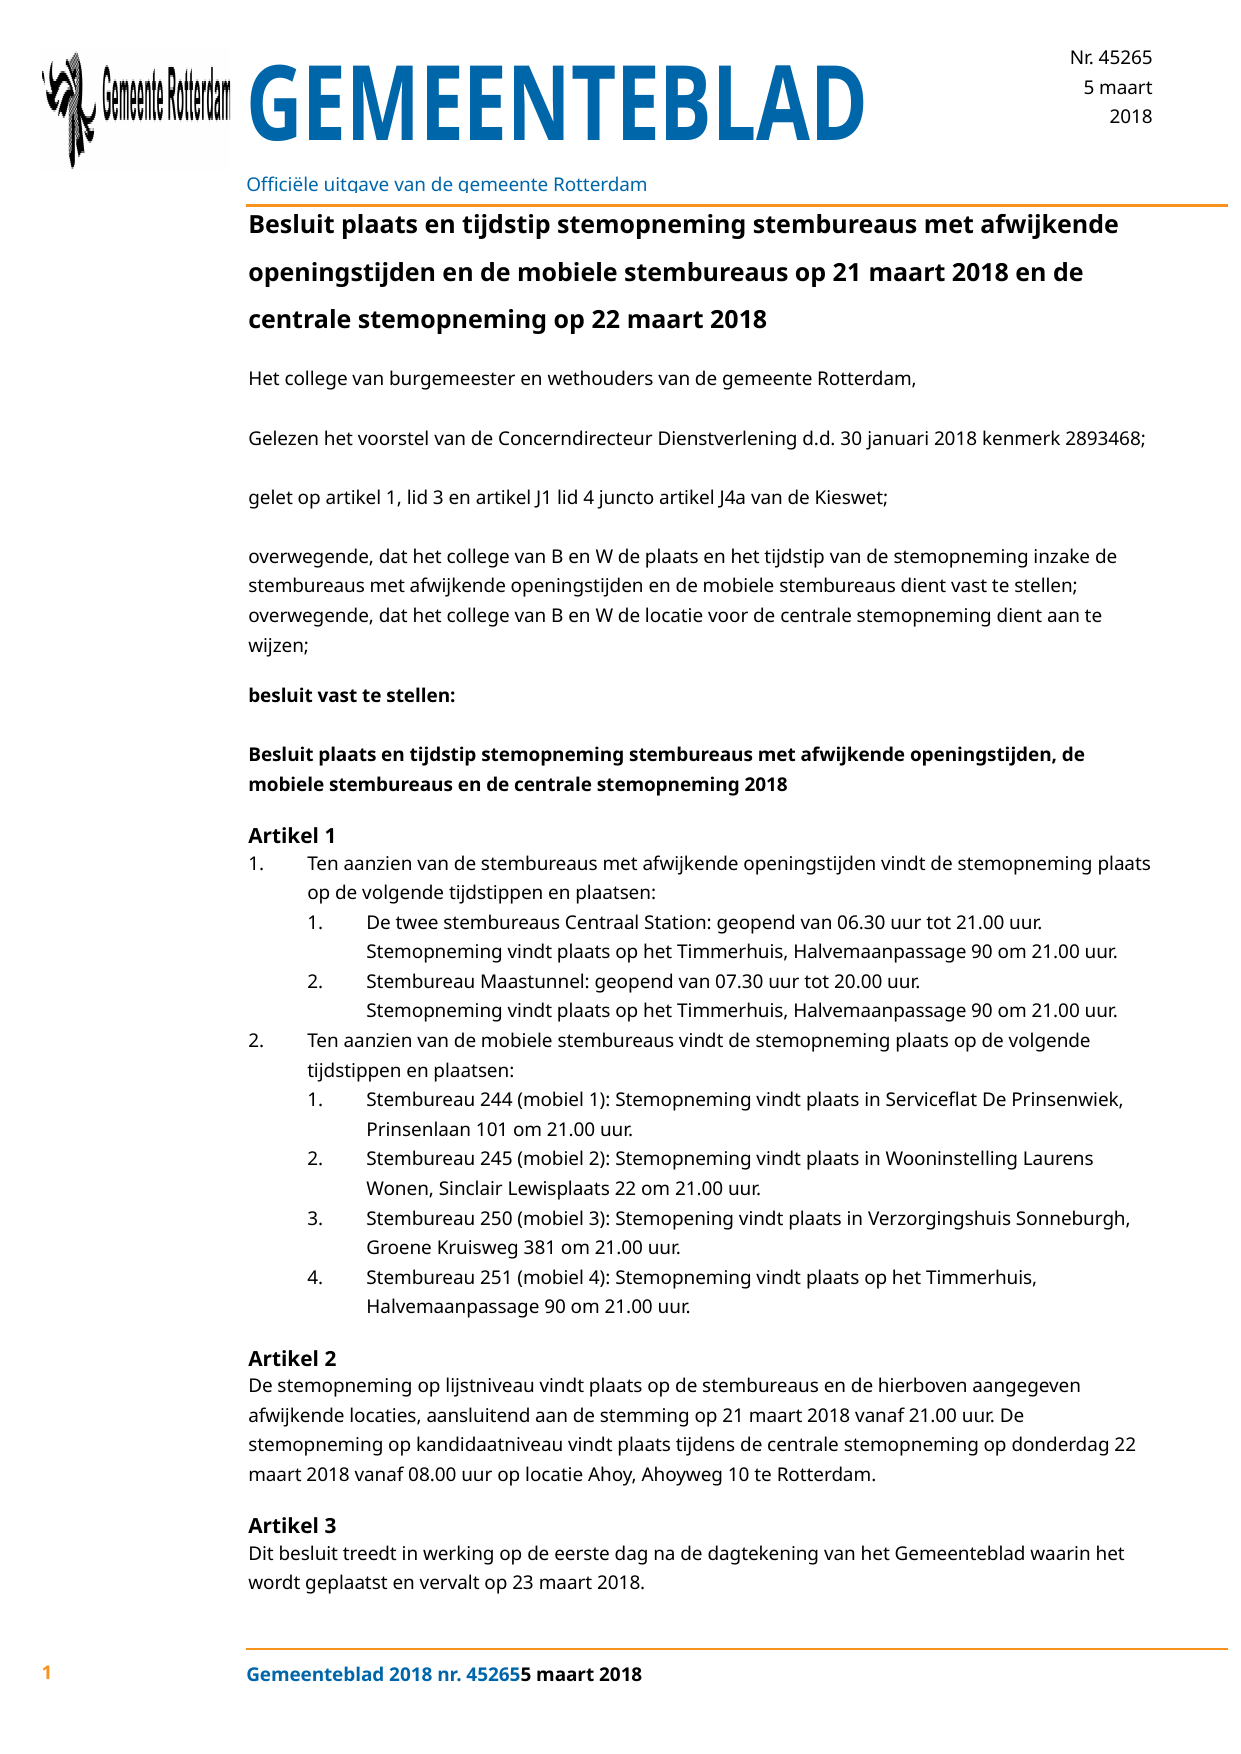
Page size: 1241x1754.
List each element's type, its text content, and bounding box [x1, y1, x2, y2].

list Stembureau 245 (mobiel 2): Stemopneming vindt plaats in Wooninstelling Laurens Wonen, Sinclair Lewisplaats 22 om 21.00 uur. [307, 1146, 1152, 1201]
text overwegende, dat het college van B en W de locatie voor de centrale stemopneming dient aan te wijzen; [248, 602, 1152, 657]
list Stembureau 251 (mobiel 4): Stemopneming vindt plaats op het Timmerhuis, Halvemaanpassage 90 om 21.00 uur. [307, 1264, 1152, 1319]
text overwegende, dat het college van B en W de plaats en het tijdstip van de stemopneming inzake de stembureaus met afwijkende openingstijden en de mobiele stembureaus dient vast te stellen; [248, 543, 1152, 598]
list Ten aanzien van de stembureaus met afwijkende openingstijden vindt de stemopneming plaats op de volgende tijdstippen en plaatsen: [248, 850, 1152, 905]
list Stembureau 244 (mobiel 1): Stemopneming vindt plaats in Serviceflat De Prinsenwiek, Prinsenlaan 101 om 21.00 uur. [307, 1086, 1152, 1142]
list De twee stembureaus Centraal Station: geopend van 06.30 uur tot 21.00 uur. Stemopneming vindt plaats op het Timmerhuis, Halvemaanpassage 90 om 21.00 uur. [307, 909, 1152, 964]
text gelet op artikel 1, lid 3 en artikel J1 lid 4 juncto artikel J4a van de Kieswet; [248, 484, 1152, 509]
list Stembureau Maastunnel: geopend van 07.30 uur tot 20.00 uur. [307, 968, 1152, 994]
text Het college van burgemeester en wethouders van de gemeente Rotterdam, [248, 366, 1152, 391]
text Besluit plaats en tijdstip stemopneming stembureaus met afwijkende openingstijden en de mobiele stembureaus op 21 maart 2018 en de centrale stemopneming op 22 maart 2018 [248, 207, 1152, 336]
text Artikel 1 [248, 821, 1152, 850]
text Dit besluit treedt in werking op de eerste dag na de dagtekening van het Gemeenteblad waarin het wordt geplaatst en vervalt op 23 maart 2018. [248, 1540, 1152, 1595]
list Stembureau 250 (mobiel 3): Stemopening vindt plaats in Verzorgingshuis Sonneburgh, Groene Kruisweg 381 om 21.00 uur. [307, 1205, 1152, 1260]
list Stemopneming vindt plaats op het Timmerhuis, Halvemaanpassage 90 om 21.00 uur. [307, 998, 1152, 1023]
text besluit vast te stellen: [248, 682, 1152, 708]
picture [41, 47, 231, 172]
text De stemopneming op lijstniveau vindt plaats op de stembureaus en de hierboven aangegeven afwijkende locaties, aansluitend aan de stemming op 21 maart 2018 vanaf 21.00 uur. De stemopneming op kandidaatniveau vindt plaats tijdens de centrale stemopneming op donderdag 22 maart 2018 vanaf 08.00 uur op locatie Ahoy, Ahoyweg 10 te Rotterdam. [248, 1372, 1152, 1487]
text Artikel 3 [248, 1511, 1152, 1540]
text Gelezen het voorstel van de Concerndirecteur Dienstverlening d.d. 30 januari 2018 kenmerk 2893468; [248, 425, 1152, 450]
list Ten aanzien van de mobiele stembureaus vindt de stemopneming plaats op de volgende tijdstippen en plaatsen: [248, 1027, 1152, 1082]
text Artikel 2 [248, 1344, 1152, 1372]
text Besluit plaats en tijdstip stemopneming stembureaus met afwijkende openingstijden, de mobiele stembureaus en de centrale stemopneming 2018 [248, 741, 1152, 797]
